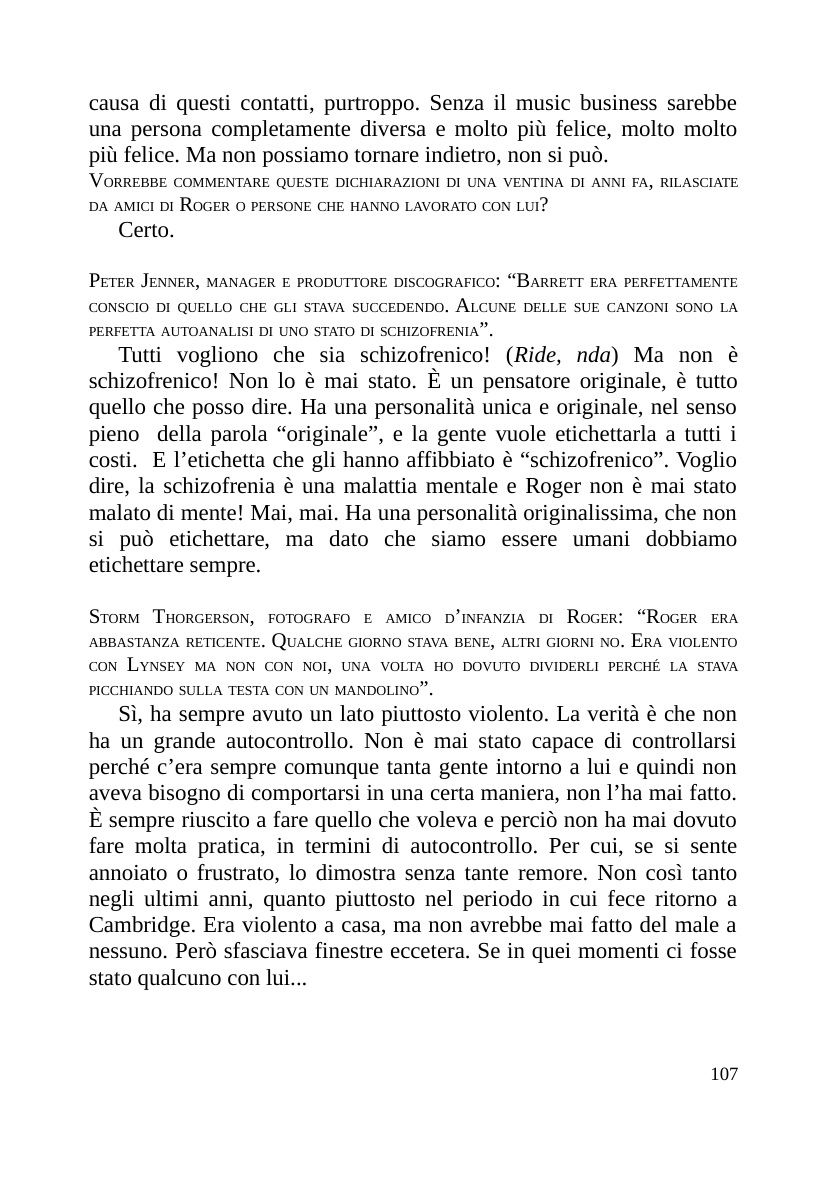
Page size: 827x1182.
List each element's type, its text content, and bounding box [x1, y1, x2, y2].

text Certo. [88, 216, 738, 242]
text Tutti vogliono che sia schizofrenico! (Ride, nda) Ma non è schizofrenico! Non lo è mai stato. è un pensatore originale, è tutto quello che posso dire. Ha una personalità unica e originale, nel senso pieno della parola “originale”, e la gente vuole etichettarla a tutti i costi. E l’etichetta che gli hanno affibbiato è “schizofrenico”. Voglio dire, la schizofrenia è una malattia mentale e Roger non è mai stato malato di mente! Mai, mai. Ha una personalità originalissima, che non si può etichettare, ma dato che siamo essere umani dobbiamo etichettare sempre. [88, 341, 738, 578]
text Sì, ha sempre avuto un lato piuttosto violento. La verità è che non ha un grande autocontrollo. Non è mai stato capace di controllarsi perché c’era sempre comunque tanta gente intorno a lui e quindi non aveva bisogno di comportarsi in una certa maniera, non l’ha mai fatto. è sempre riuscito a fare quello che voleva e perciò non ha mai dovuto fare molta pratica, in termini di autocontrollo. Per cui, se si sente annoiato o frustrato, lo dimostra senza tante remore. Non così tanto negli ultimi anni, quanto piuttosto nel periodo in cui fece ritorno a Cambridge. Era violento a casa, ma non avrebbe mai fatto del male a nessuno. Però sfasciava finestre eccetera. Se in quei momenti ci fosse stato qualcuno con lui... [88, 700, 738, 990]
text causa di questi contatti, purtroppo. Senza il music business sarebbe una persona completamente diversa e molto più felice, molto molto più felice. Ma non possiamo tornare indietro, non si può. [88, 88, 738, 168]
text Peter Jenner, manager e produttore discografico: “Barrett era perfettamente conscio di quello che gli stava succedendo. Alcune delle sue canzoni sono la perfetta autoanalisi di uno stato di schizofrenia”. [88, 268, 738, 341]
text Vorrebbe commentare queste dichiarazioni di una ventina di anni fa, rilasciate da amici di Roger o persone che hanno lavorato con lui? [88, 168, 738, 216]
text Storm Thorgerson, fotografo e amico d’infanzia di Roger: “Roger era abbastanza reticente. Qualche giorno stava bene, altri giorni no. Era violento con Lynsey ma non con noi, una volta ho dovuto dividerli perché la stava picchiando sulla testa con un mandolino”. [88, 604, 738, 700]
